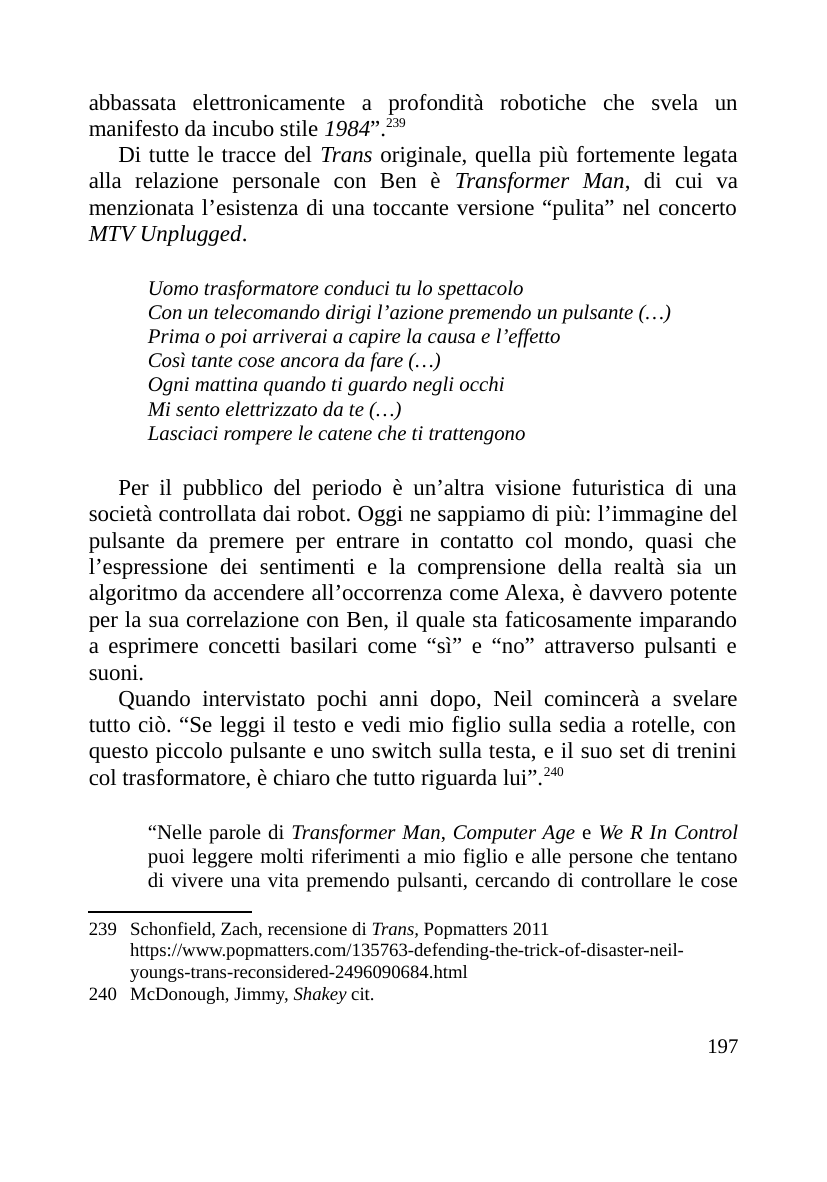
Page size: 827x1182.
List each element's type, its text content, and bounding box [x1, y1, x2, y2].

text Quando intervistato pochi anni dopo, Neil comincerà a svelare tutto ciò. “Se leggi il testo e vedi mio figlio sulla sedia a rotelle, con questo piccolo pulsante e uno switch sulla testa, e il suo set di trenini col trasformatore, è chiaro che tutto riguarda lui”. [88, 685, 738, 790]
text Ogni mattina quando ti guardo negli occhi [88, 372, 738, 396]
text Prima o poi arriverai a capire la causa e l’effetto [88, 324, 738, 348]
text Mi sento elettrizzato da te (…) [88, 396, 738, 421]
text Così tante cose ancora da fare (…) [88, 348, 738, 372]
text Con un telecomando dirigi l’azione premendo un pulsante (…) [88, 300, 738, 324]
text Schonfield, Zach, recensione di Trans, Popmatters 2011 https://www.popmatters.com/135763-defending-the-trick-of-disaster-neil-youngs-trans-reconsidered-2496090684.html [88, 918, 738, 982]
text Per il pubblico del periodo è un’altra visione futuristica di una società controllata dai robot. Oggi ne sappiamo di più: l’immagine del pulsante da premere per entrare in contatto col mondo, quasi che l’espressione dei sentimenti e la comprensione della realtà sia un algoritmo da accendere all’occorrenza come Alexa, è davvero potente per la sua correlazione con Ben, il quale sta faticosamente imparando a esprimere concetti basilari come “sì” e “no” attraverso pulsanti e suoni. [88, 474, 738, 685]
text Di tutte le tracce del Trans originale, quella più fortemente legata alla relazione personale con Ben è Transformer Man, di cui va menzionata l’esistenza di una toccante versione “pulita” nel concerto MTV Unplugged. [88, 141, 738, 247]
text abbassata elettronicamente a profondità robotiche che svela un manifesto da incubo stile 1984”. [88, 88, 738, 141]
text “Nelle parole di Transformer Man, Computer Age e We R In Control puoi leggere molti riferimenti a mio figlio e alle persone che tentano di vivere una vita premendo pulsanti, cercando di controllare le cose [148, 820, 738, 892]
text Lasciaci rompere le catene che ti trattengono [88, 421, 738, 444]
text McDonough, Jimmy, Shakey cit. [88, 982, 738, 1004]
text Uomo trasformatore conduci tu lo spettacolo [88, 276, 738, 300]
